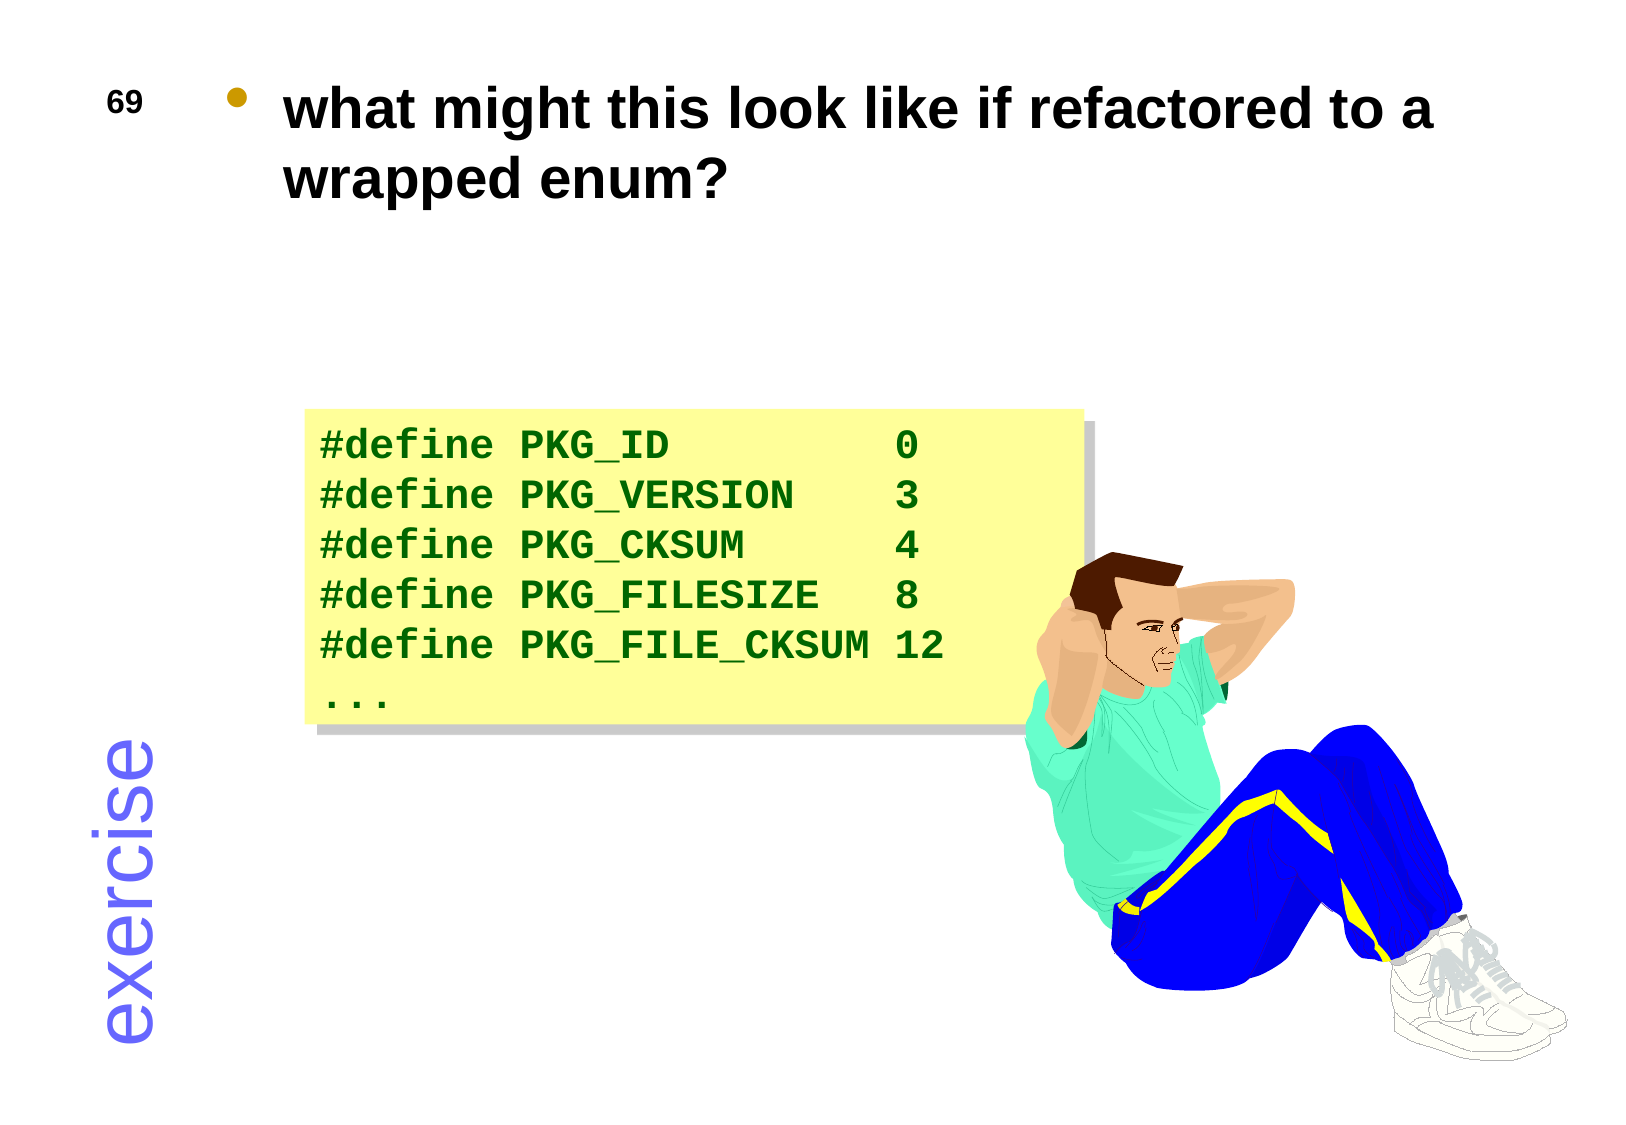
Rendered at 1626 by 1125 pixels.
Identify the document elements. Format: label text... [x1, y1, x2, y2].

text_box [1024, 552, 1567, 1060]
list what might this look like if refactored to a wrapped enum? [212, 62, 1550, 1063]
text_box [1509, 977, 1516, 984]
text_box [1469, 947, 1474, 968]
title exercise [50, 187, 188, 1063]
text_box [1434, 967, 1439, 990]
